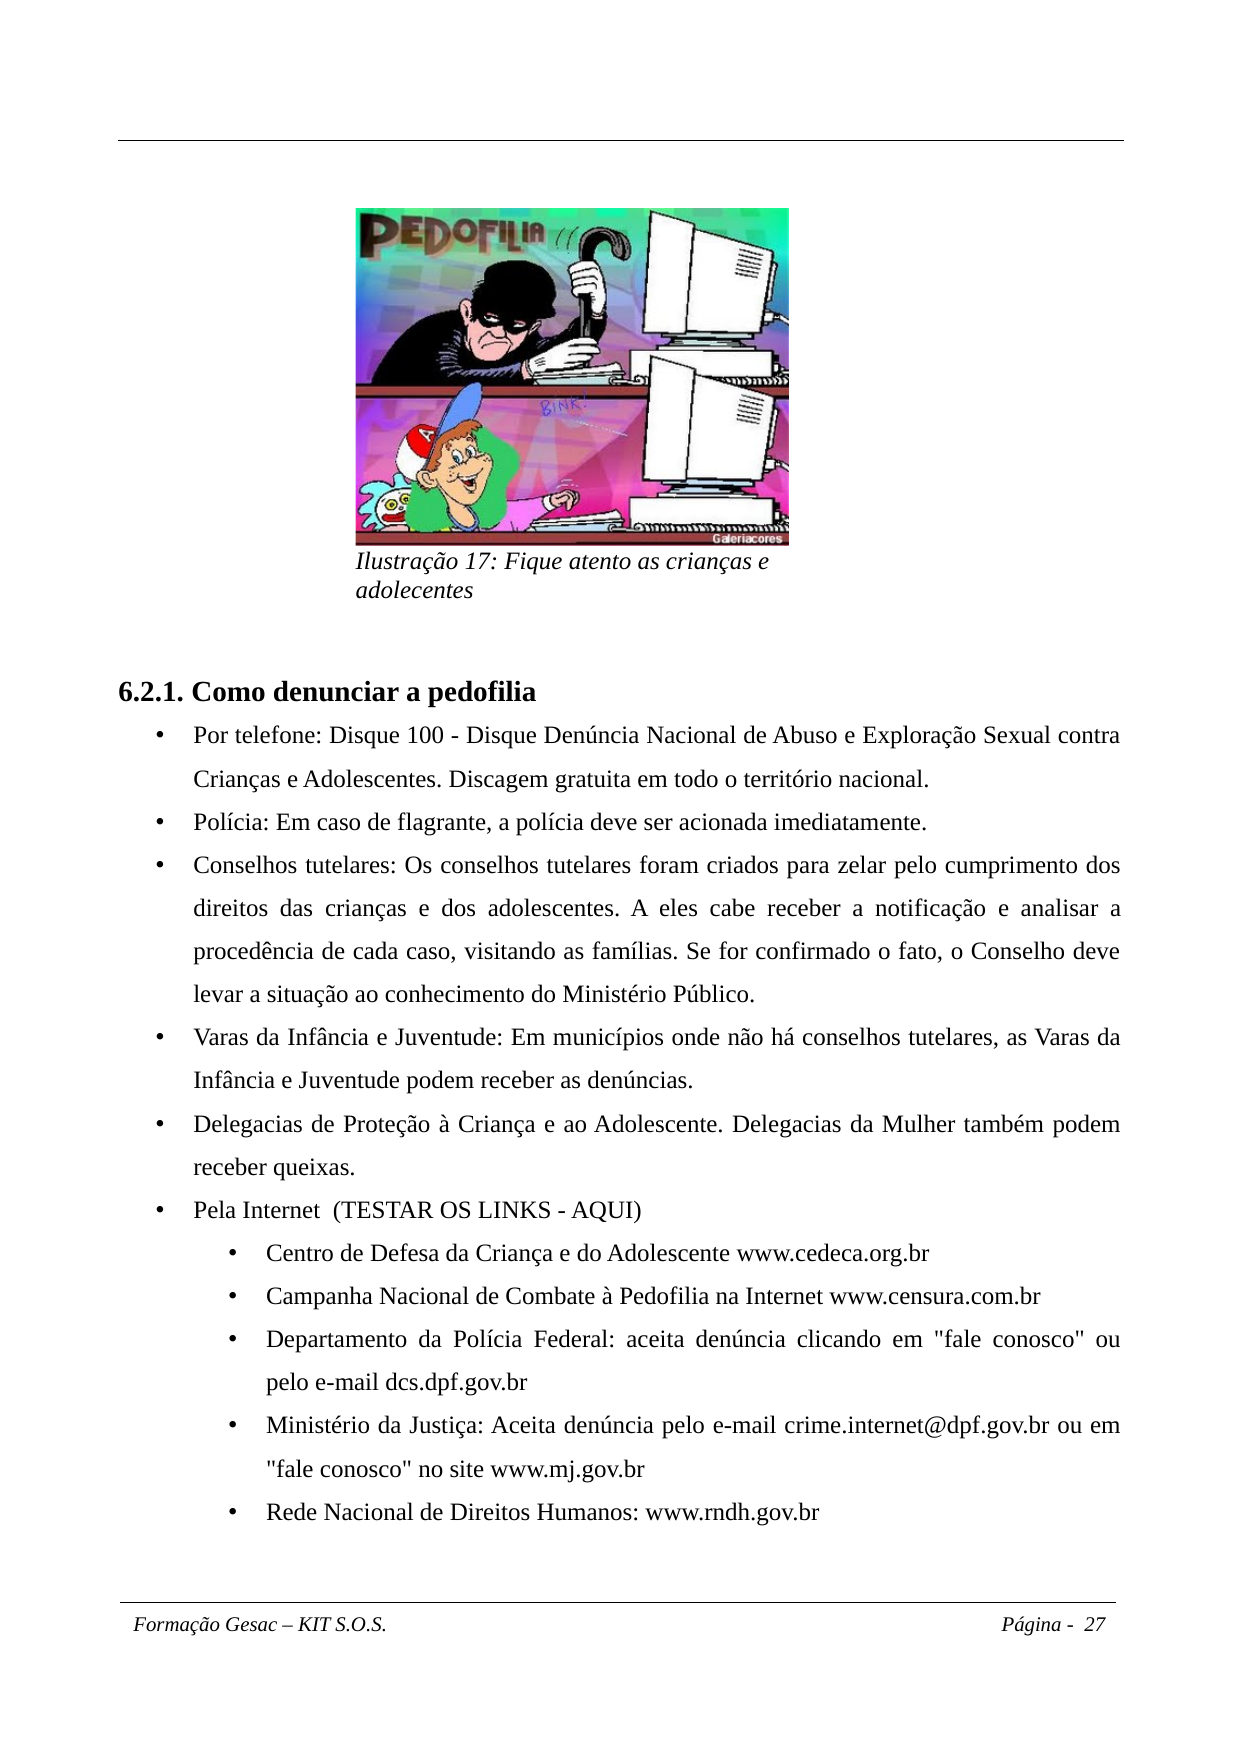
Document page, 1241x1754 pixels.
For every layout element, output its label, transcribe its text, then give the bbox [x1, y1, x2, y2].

list Departamento da Polícia Federal: aceita denúncia clicando em "fale conosco" ou pelo e-mail dcs.dpf.gov.br [228, 1324, 1122, 1396]
list Campanha Nacional de Combate à Pedofilia na Internet www.censura.com.br [228, 1281, 1122, 1310]
list Centro de Defesa da Criança e do Adolescente www.cedeca.org.br [228, 1238, 1122, 1267]
subtitle 6.2.1. Como denunciar a pedofilia [118, 674, 1122, 708]
list Delegacias de Proteção à Criança e ao Adolescente. Delegacias da Mulher também podem receber queixas. [156, 1109, 1122, 1181]
list Polícia: Em caso de flagrante, a polícia deve ser acionada imediatamente. [156, 807, 1122, 836]
list Pela Internet (TESTAR OS LINKS - AQUI) [156, 1195, 1122, 1224]
picture [355, 208, 789, 546]
list Ministério da Justiça: Aceita denúncia pelo e-mail crime.internet@dpf.gov.br ou em "fale conosco" no site www.mj.gov.br [228, 1411, 1122, 1482]
text Ilustração 17: Fique atento as crianças e adolecentes [355, 546, 789, 603]
list Conselhos tutelares: Os conselhos tutelares foram criados para zelar pelo cumprimento dos direitos das crianças e dos adolescentes. A eles cabe receber a notificação e analisar a procedência de cada caso, visitando as famílias. Se for confirmado o fato, o Conselho deve levar a situação ao conhecimento do Ministério Público. [156, 850, 1122, 1008]
list Por telefone: Disque 100 - Disque Denúncia Nacional de Abuso e Exploração Sexual contra Crianças e Adolescentes. Discagem gratuita em todo o território nacional. [156, 721, 1122, 792]
list Rede Nacional de Direitos Humanos: www.rndh.gov.br [228, 1497, 1122, 1526]
list Varas da Infância e Juventude: Em municípios onde não há conselhos tutelares, as Varas da Infância e Juventude podem receber as denúncias. [156, 1022, 1122, 1094]
